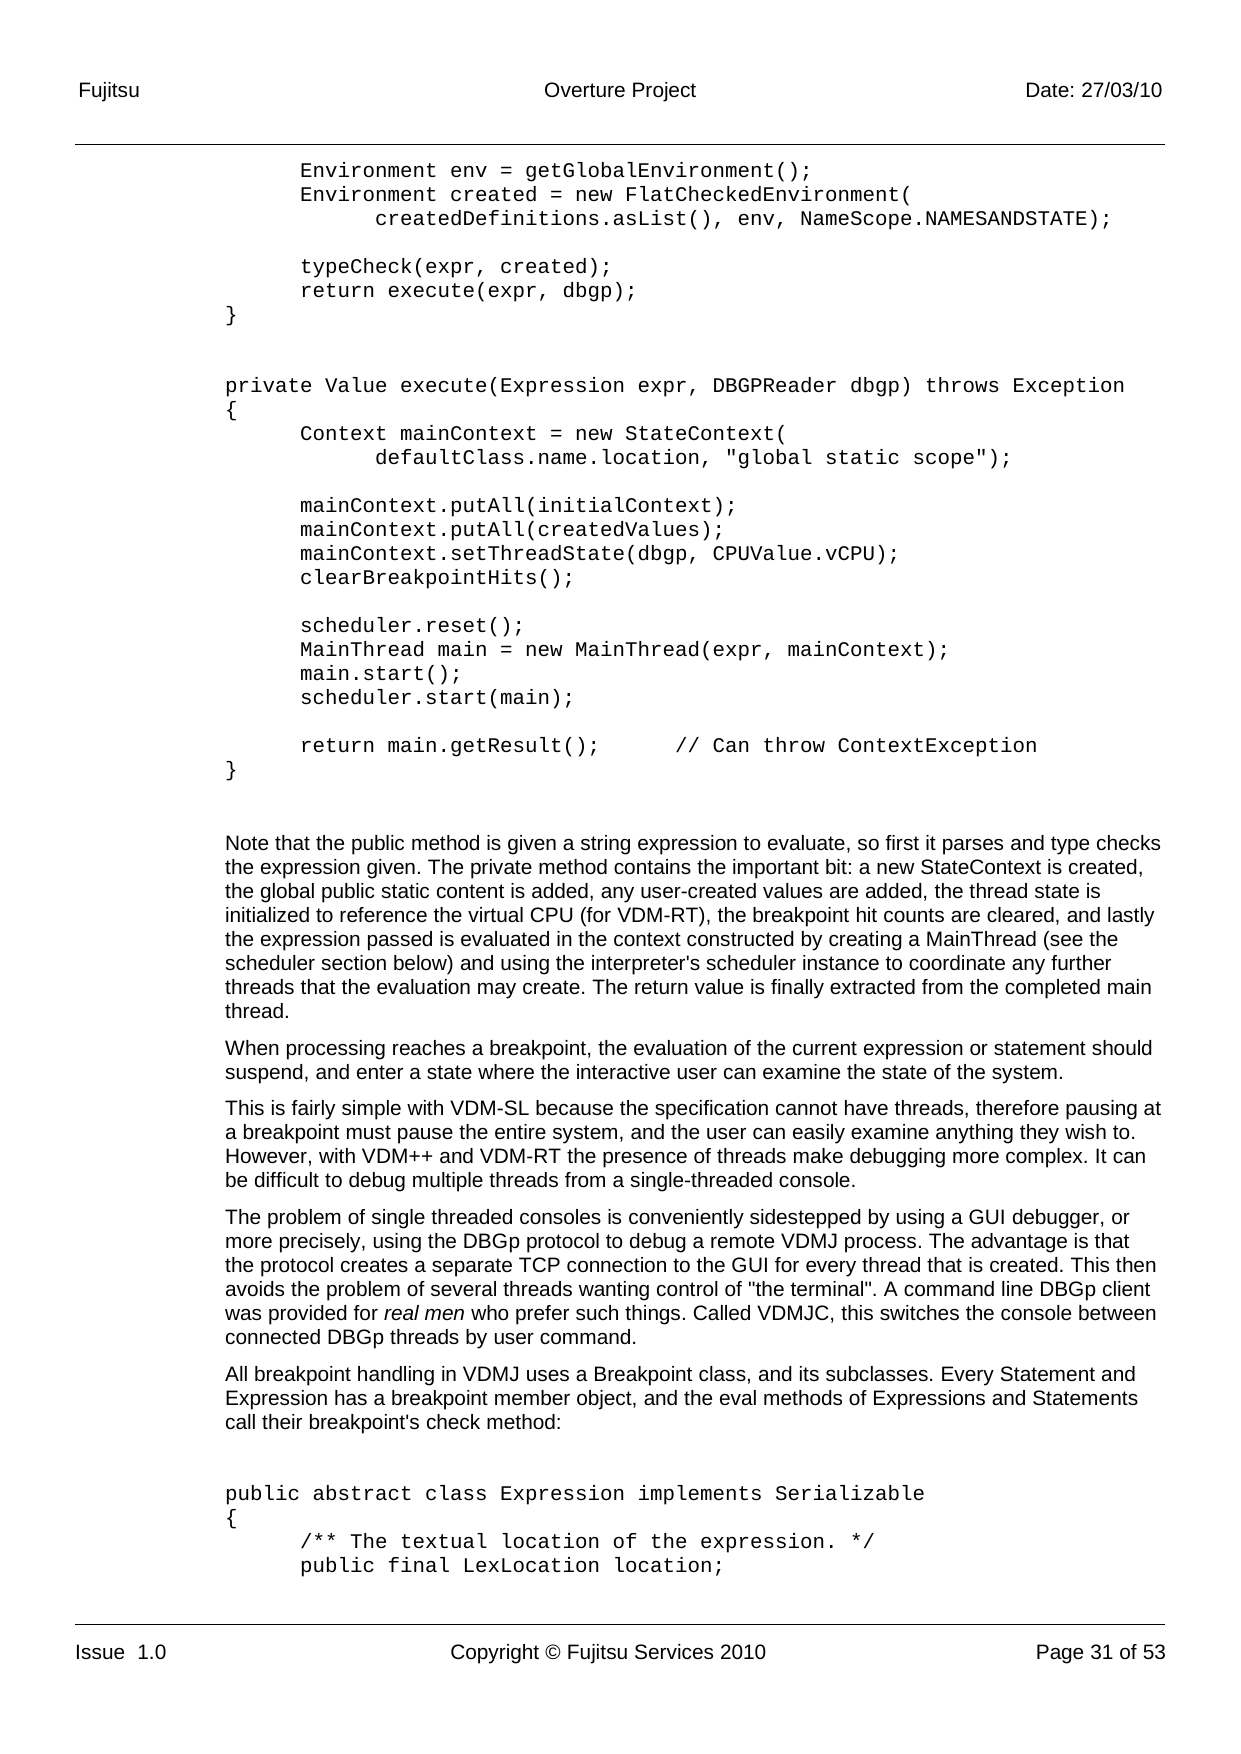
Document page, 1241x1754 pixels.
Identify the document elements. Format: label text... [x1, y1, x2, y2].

text All breakpoint handling in VDMJ uses a Breakpoint class, and its subclasses. Every Statement and Expression has a breakpoint member object, and the eval methods of Expressions and Statements call their breakpoint's check method: [225, 1362, 1165, 1434]
text public final LexLocation location; [225, 1555, 1165, 1579]
text defaultClass.name.location, "global static scope"); [225, 447, 1165, 471]
text return execute(expr, dbgp); [225, 279, 1165, 303]
text scheduler.start(main); [225, 687, 1165, 711]
text { [225, 1507, 1165, 1531]
text This is fairly simple with VDM-SL because the specification cannot have threads, therefore pausing at a breakpoint must pause the entire system, and the user can easily examine anything they wish to. However, with VDM++ and VDM-RT the presence of threads make debugging more complex. It can be difficult to debug multiple threads from a single-threaded console. [225, 1096, 1165, 1192]
text The problem of single threaded consoles is conveniently sidestepped by using a GUI debugger, or more precisely, using the DBGp protocol to debug a remote VDMJ process. The advantage is that the protocol creates a separate TCP connection to the GUI for every thread that is created. This then avoids the problem of several threads wanting control of "the terminal". A command line DBGp client was provided for real men who prefer such things. Called VDMJC, this switches the console between connected DBGp threads by user command. [225, 1205, 1165, 1349]
text /** The textual location of the expression. */ [225, 1531, 1165, 1555]
text main.start(); [225, 663, 1165, 687]
text mainContext.setThreadState(dbgp, CPUValue.vCPU); [225, 543, 1165, 567]
text Note that the public method is given a string expression to evaluate, so first it parses and type checks the expression given. The private method contains the important bit: a new StateContext is created, the global public static content is added, any user-created values are added, the thread state is initialized to reference the virtual CPU (for VDM-RT), the breakpoint hit counts are cleared, and lastly the expression passed is evaluated in the context constructed by creating a MainThread (see the scheduler section below) and using the interpreter's scheduler instance to coordinate any further threads that the evaluation may create. The return value is finally extracted from the completed main thread. [225, 831, 1165, 1023]
text clearBreakpointHits(); [225, 567, 1165, 591]
text Environment env = getGlobalEnvironment(); [225, 160, 1165, 184]
text public abstract class Expression implements Serializable [225, 1483, 1165, 1507]
text { [225, 399, 1165, 423]
text Context mainContext = new StateContext( [225, 423, 1165, 447]
text mainContext.putAll(initialContext); [225, 495, 1165, 519]
text createdDefinitions.asList(), env, NameScope.NAMESANDSTATE); [225, 208, 1165, 232]
text return main.getResult(); // Can throw ContextException [225, 735, 1165, 759]
text When processing reaches a breakpoint, the evaluation of the current expression or statement should suspend, and enter a state where the interactive user can examine the state of the system. [225, 1036, 1165, 1084]
text MainThread main = new MainThread(expr, mainContext); [225, 639, 1165, 663]
text private Value execute(Expression expr, DBGPReader dbgp) throws Exception [225, 375, 1165, 399]
text } [225, 303, 1165, 327]
text mainContext.putAll(createdValues); [225, 519, 1165, 543]
text scheduler.reset(); [225, 615, 1165, 639]
text Environment created = new FlatCheckedEnvironment( [225, 184, 1165, 208]
text } [225, 759, 1165, 783]
text typeCheck(expr, created); [225, 256, 1165, 279]
